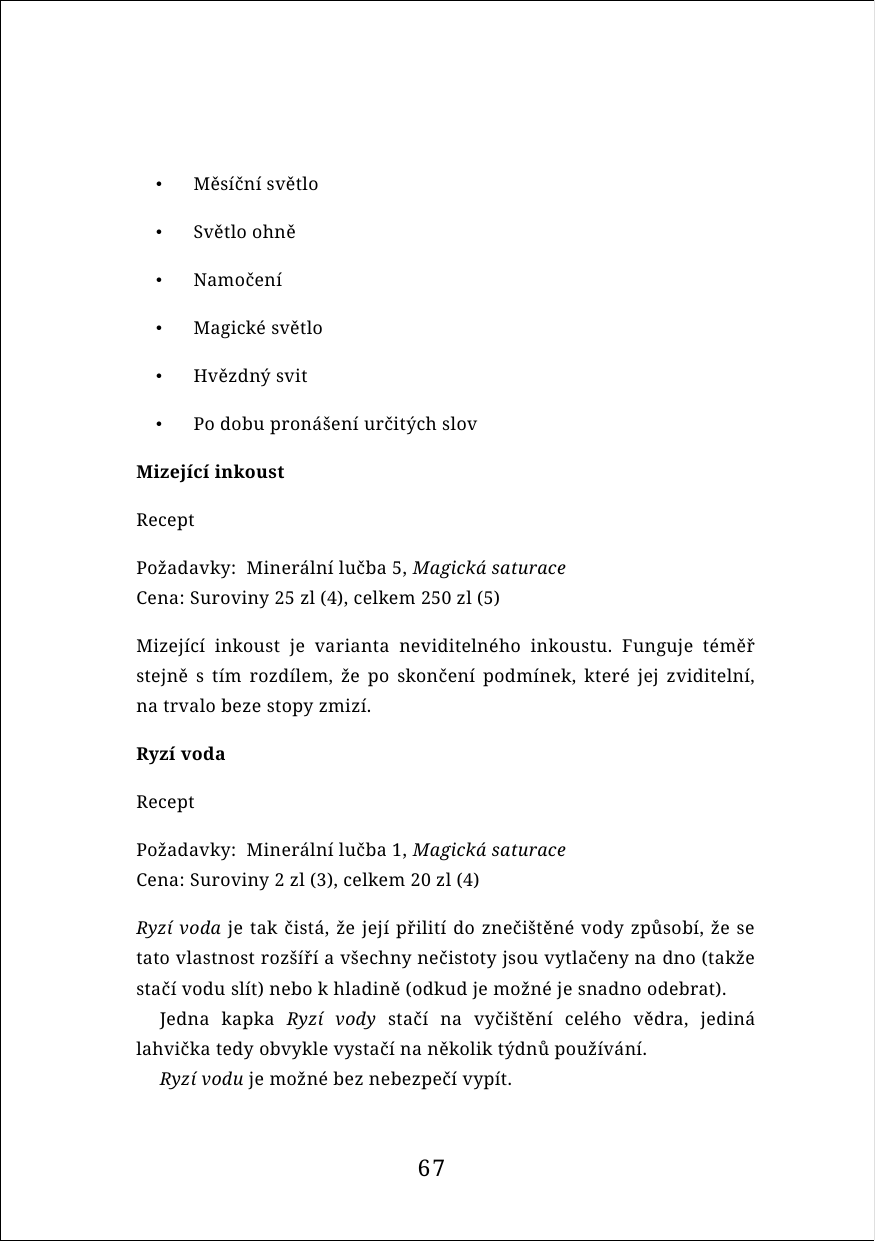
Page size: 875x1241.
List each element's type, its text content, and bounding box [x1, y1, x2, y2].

list Měsíční světlo [156, 172, 756, 196]
list Namočení [156, 268, 756, 292]
list Magické světlo [156, 316, 756, 340]
list Po dobu pronášení určitých slov [156, 411, 756, 436]
text Požadavky: Minerální lučba 5, Magická saturace Cena: Suroviny 25 zl (4), celkem 250 zl (5) [136, 555, 756, 609]
text Mizející inkoust je varianta neviditelného inkoustu. Funguje téměř stejně s tím rozdílem, že po skončení podmínek, které jej zviditelní, na trvalo beze stopy zmizí. [136, 633, 756, 718]
text Ryzí voda je tak čistá, že její přilití do znečištěné vody způsobí, že se tato vlastnost rozšíří a všechny nečistoty jsou vytlačeny na dno (takže stačí vodu slít) nebo k hladině (odkud je možné je snadno odebrat). Jedna kapka Ryzí vody stačí na vyčištění celého vědra, jediná lahvička tedy obvykle vystačí na několik týdnů používání. Ryzí vodu je možné bez nebezpečí vypít. [136, 916, 756, 1091]
list Světlo ohně [156, 220, 756, 244]
text Mizející inkoust [136, 459, 756, 483]
text Recept [136, 507, 756, 531]
text Ryzí voda [136, 742, 756, 766]
text Požadavky: Minerální lučba 1, Magická saturace Cena: Suroviny 2 zl (3), celkem 20 zl (4) [136, 837, 756, 892]
text Recept [136, 789, 756, 814]
list Hvězdný svit [156, 363, 756, 388]
